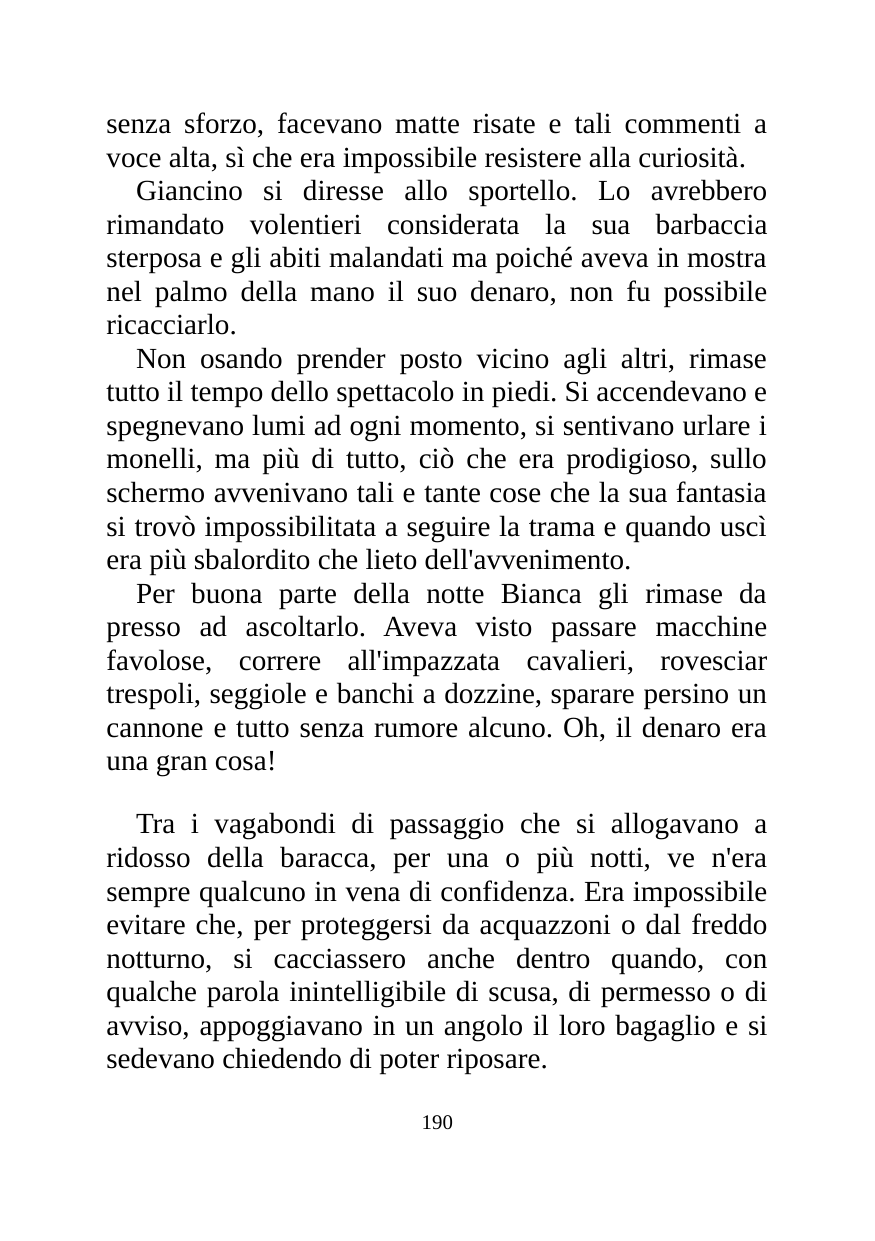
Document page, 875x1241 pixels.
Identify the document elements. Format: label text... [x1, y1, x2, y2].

text Per buona parte della notte Bianca gli rimase da presso ad ascoltarlo. Aveva visto passare macchine favolose, correre all'impazzata cavalieri, rovesciar trespoli, seggiole e banchi a dozzine, sparare persino un cannone e tutto senza rumore alcuno. Oh, il denaro era una gran cosa! [106, 576, 768, 777]
text Non osando prender posto vicino agli altri, rimase tutto il tempo dello spettacolo in piedi. Si accendevano e spegnevano lumi ad ogni momento, si sentivano urlare i monelli, ma più di tutto, ciò che era prodigioso, sullo schermo avvenivano tali e tante cose che la sua fantasia si trovò impossibilitata a seguire la trama e quando uscì era più sbalordito che lieto dell'avvenimento. [106, 341, 768, 576]
text Giancino si diresse allo sportello. Lo avrebbero rimandato volentieri considerata la sua barbaccia sterposa e gli abiti malandati ma poiché aveva in mostra nel palmo della mano il suo denaro, non fu possibile ricacciarlo. [106, 173, 768, 341]
text Tra i vagabondi di passaggio che si allogavano a ridosso della baracca, per una o più notti, ve n'era sempre qualcuno in vena di confidenza. Era impossibile evitare che, per proteggersi da acquazzoni o dal freddo notturno, si cacciassero anche dentro quando, con qualche parola inintelligibile di scusa, di permesso o di avviso, appoggiavano in un angolo il loro bagaglio e si sedevano chiedendo di poter riposare. [106, 807, 768, 1075]
text senza sforzo, facevano matte risate e tali commenti a voce alta, sì che era impossibile resistere alla curiosità. [106, 106, 768, 173]
